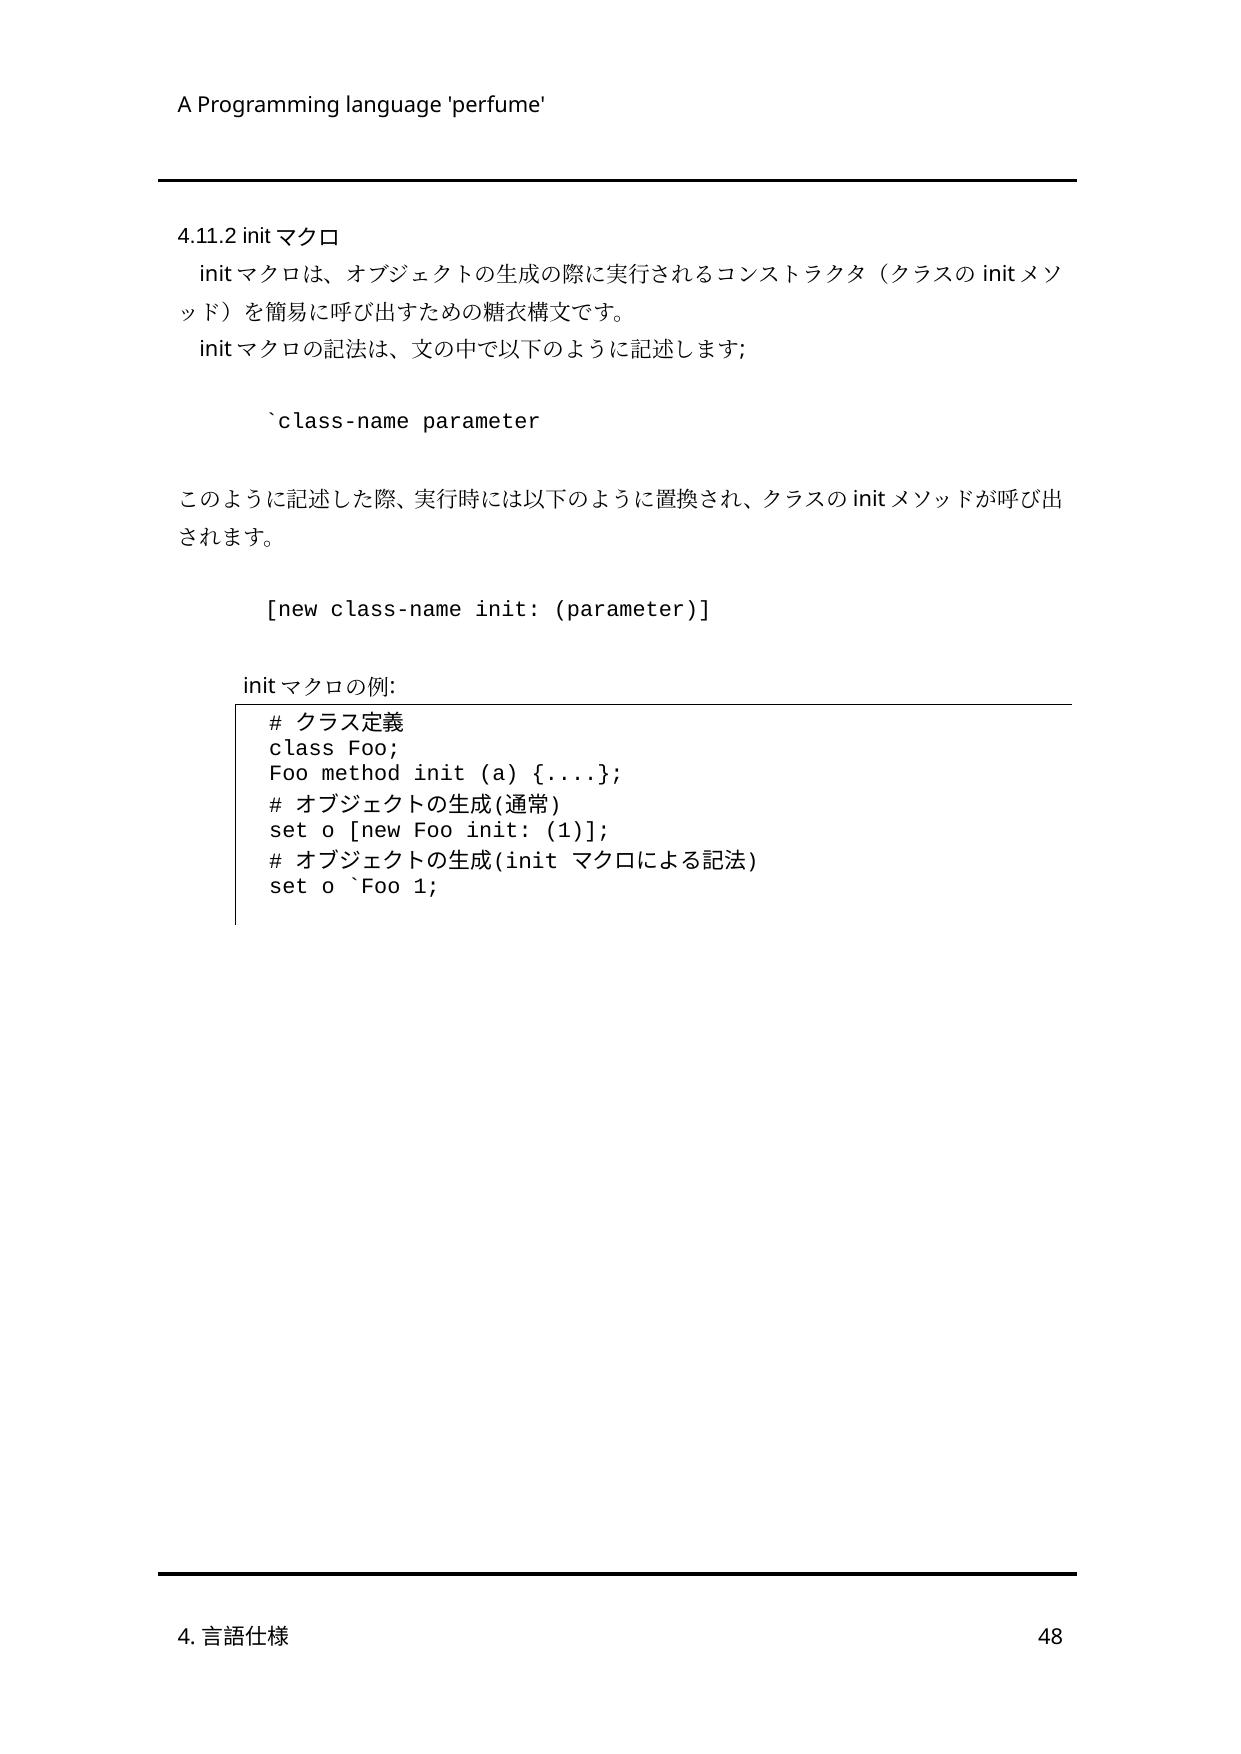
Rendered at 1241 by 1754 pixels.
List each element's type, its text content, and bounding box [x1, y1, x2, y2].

text `class-name parameter [177, 404, 1063, 442]
text initマクロは、オブジェクトの生成の際に実行されるコンストラクタ（クラスのinitメソッド）を簡易に呼び出すための糖衣構文です。 [177, 254, 1063, 329]
text [new class-name init: (parameter)] [177, 592, 1063, 629]
text initマクロの記法は、文の中で以下のように記述します; [177, 329, 1063, 367]
subtitle 4.11.2 initマクロ [177, 217, 1063, 254]
table_header # クラス定義 class Foo; Foo method init (a) {....}; # オブジェクトの生成(通常) set o [new Foo init: (1)]; # オブジェクトの生成(init マクロによる記法) set o `Foo 1; [236, 705, 1072, 925]
text initマクロの例: [243, 667, 1063, 704]
text このように記述した際、実行時には以下のように置換され、クラスのinitメソッドが呼び出されます。 [177, 479, 1063, 554]
